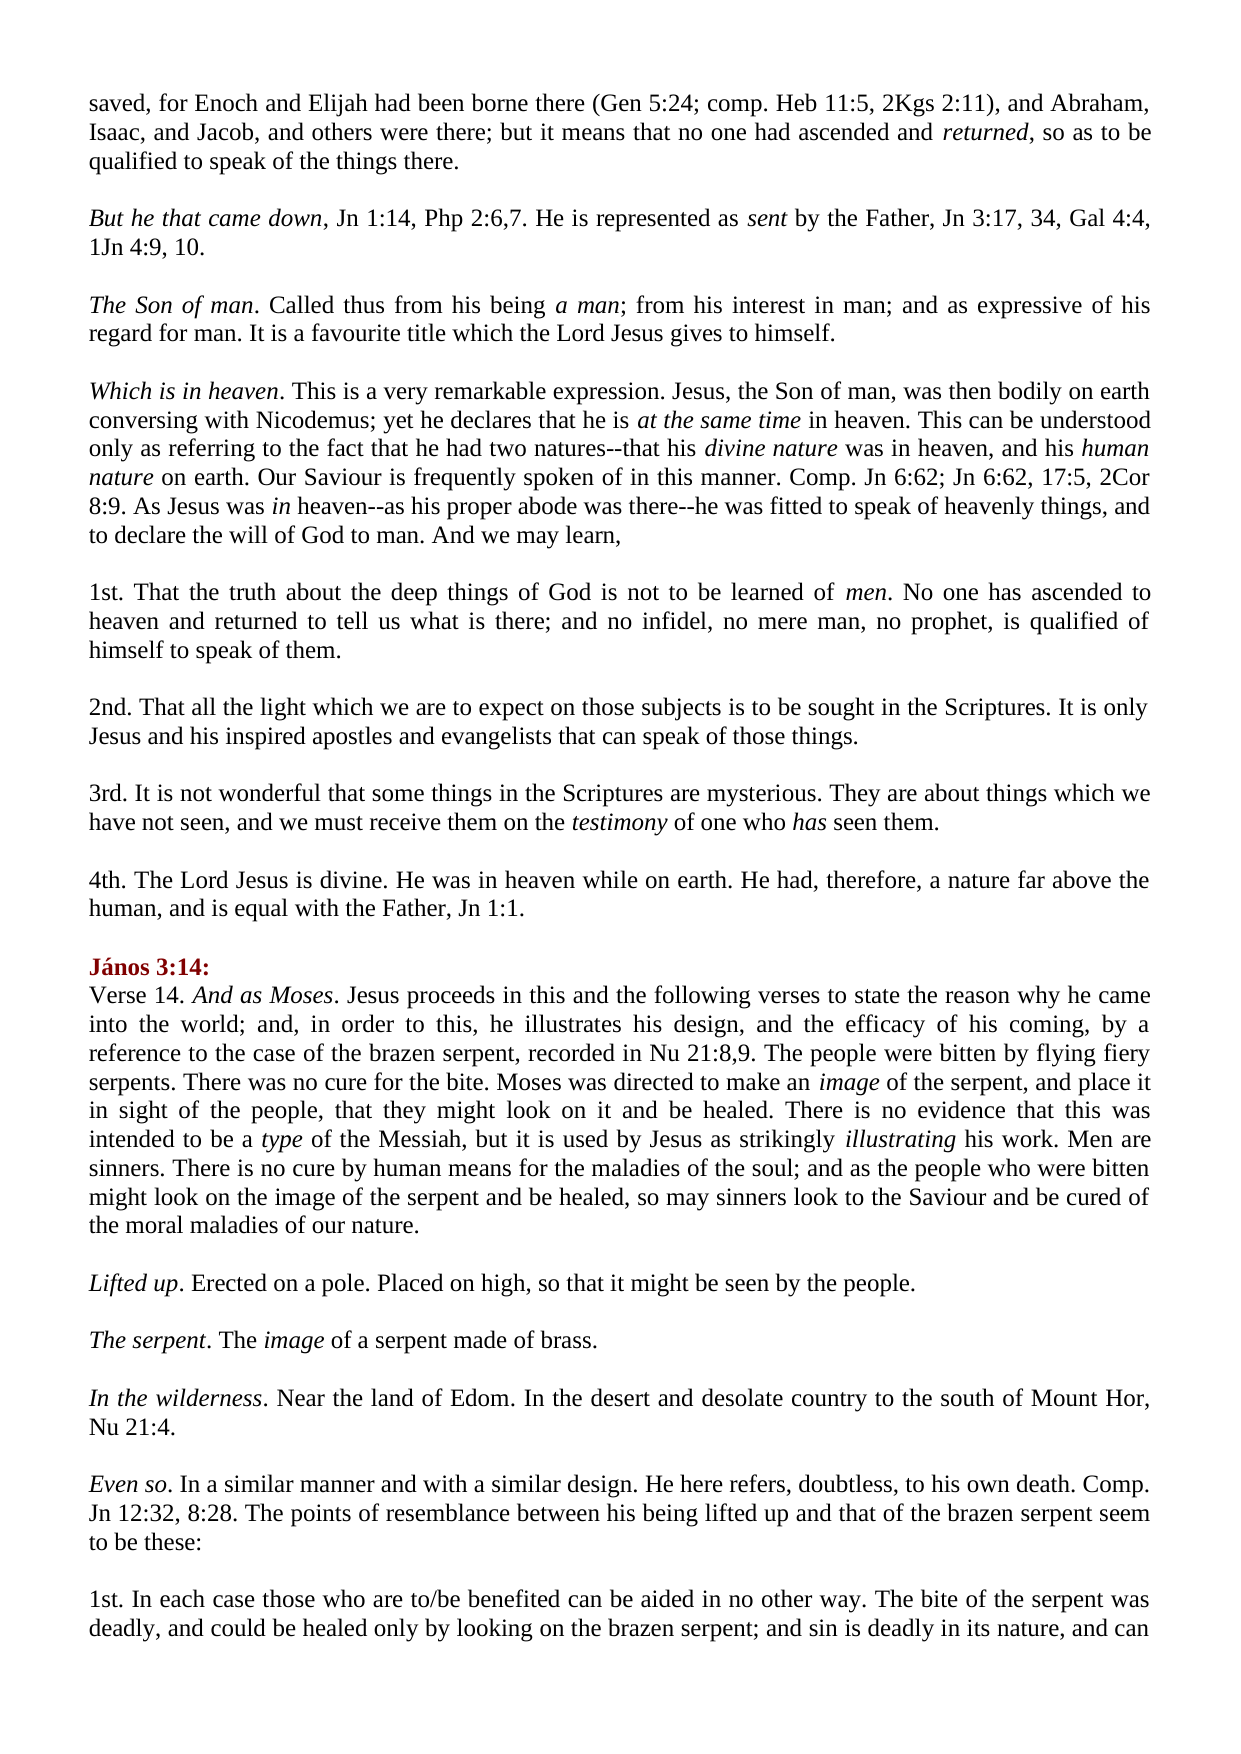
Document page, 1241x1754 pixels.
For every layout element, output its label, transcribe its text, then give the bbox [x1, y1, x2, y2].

text Verse 14. And as Moses. Jesus proceeds in this and the following verses to state the reason why he came into the world; and, in order to this, he illustrates his design, and the efficacy of his coming, by a reference to the case of the brazen serpent, recorded in Nu 21:8,9. The people were bitten by flying fiery serpents. There was no cure for the bite. Moses was directed to make an image of the serpent, and place it in sight of the people, that they might look on it and be healed. There is no evidence that this was intended to be a type of the Messiah, but it is used by Jesus as strikingly illustrating his work. Men are sinners. There is no cure by human means for the maladies of the soul; and as the people who were bitten might look on the image of the serpent and be healed, so may sinners look to the Saviour and be cured of the moral maladies of our nature. Lifted up. Erected on a pole. Placed on high, so that it might be seen by the people. The serpent. The image of a serpent made of brass. In the wilderness. Near the land of Edom. In the desert and desolate country to the south of Mount Hor, Nu 21:4. Even so. In a similar manner and with a similar design. He here refers, doubtless, to his own death. Comp. Jn 12:32, 8:28. The points of resemblance between his being lifted up and that of the brazen serpent seem to be these: 1st. In each case those who are to/be benefited can be aided in no other way. The bite of the serpent was deadly, and could be healed only by looking on the brazen serpent; and sin is deadly in its nature, and can [88, 981, 1152, 1642]
text saved, for Enoch and Elijah had been borne there (Gen 5:24; comp. Heb 11:5, 2Kgs 2:11), and Abraham, Isaac, and Jacob, and others were there; but it means that no one had ascended and returned, so as to be qualified to speak of the things there. But he that came down, Jn 1:14, Php 2:6,7. He is represented as sent by the Father, Jn 3:17, 34, Gal 4:4, 1Jn 4:9, 10. The Son of man. Called thus from his being a man; from his interest in man; and as expressive of his regard for man. It is a favourite title which the Lord Jesus gives to himself. Which is in heaven. This is a very remarkable expression. Jesus, the Son of man, was then bodily on earth conversing with Nicodemus; yet he declares that he is at the same time in heaven. This can be understood only as referring to the fact that he had two natures--that his divine nature was in heaven, and his human nature on earth. Our Saviour is frequently spoken of in this manner. Comp. Jn 6:62; Jn 6:62, 17:5, 2Cor 8:9. As Jesus was in heaven--as his proper abode was there--he was fitted to speak of heavenly things, and to declare the will of God to man. And we may learn, 1st. That the truth about the deep things of God is not to be learned of men. No one has ascended to heaven and returned to tell us what is there; and no infidel, no mere man, no prophet, is qualified of himself to speak of them. 2nd. That all the light which we are to expect on those subjects is to be sought in the Scriptures. It is only Jesus and his inspired apostles and evangelists that can speak of those things. 3rd. It is not wonderful that some things in the Scriptures are mysterious. They are about things which we have not seen, and we must receive them on the testimony of one who has seen them. 4th. The Lord Jesus is divine. He was in heaven while on earth. He had, therefore, a nature far above the human, and is equal with the Father, Jn 1:1. [88, 88, 1152, 922]
text János 3:14: [88, 952, 1152, 981]
